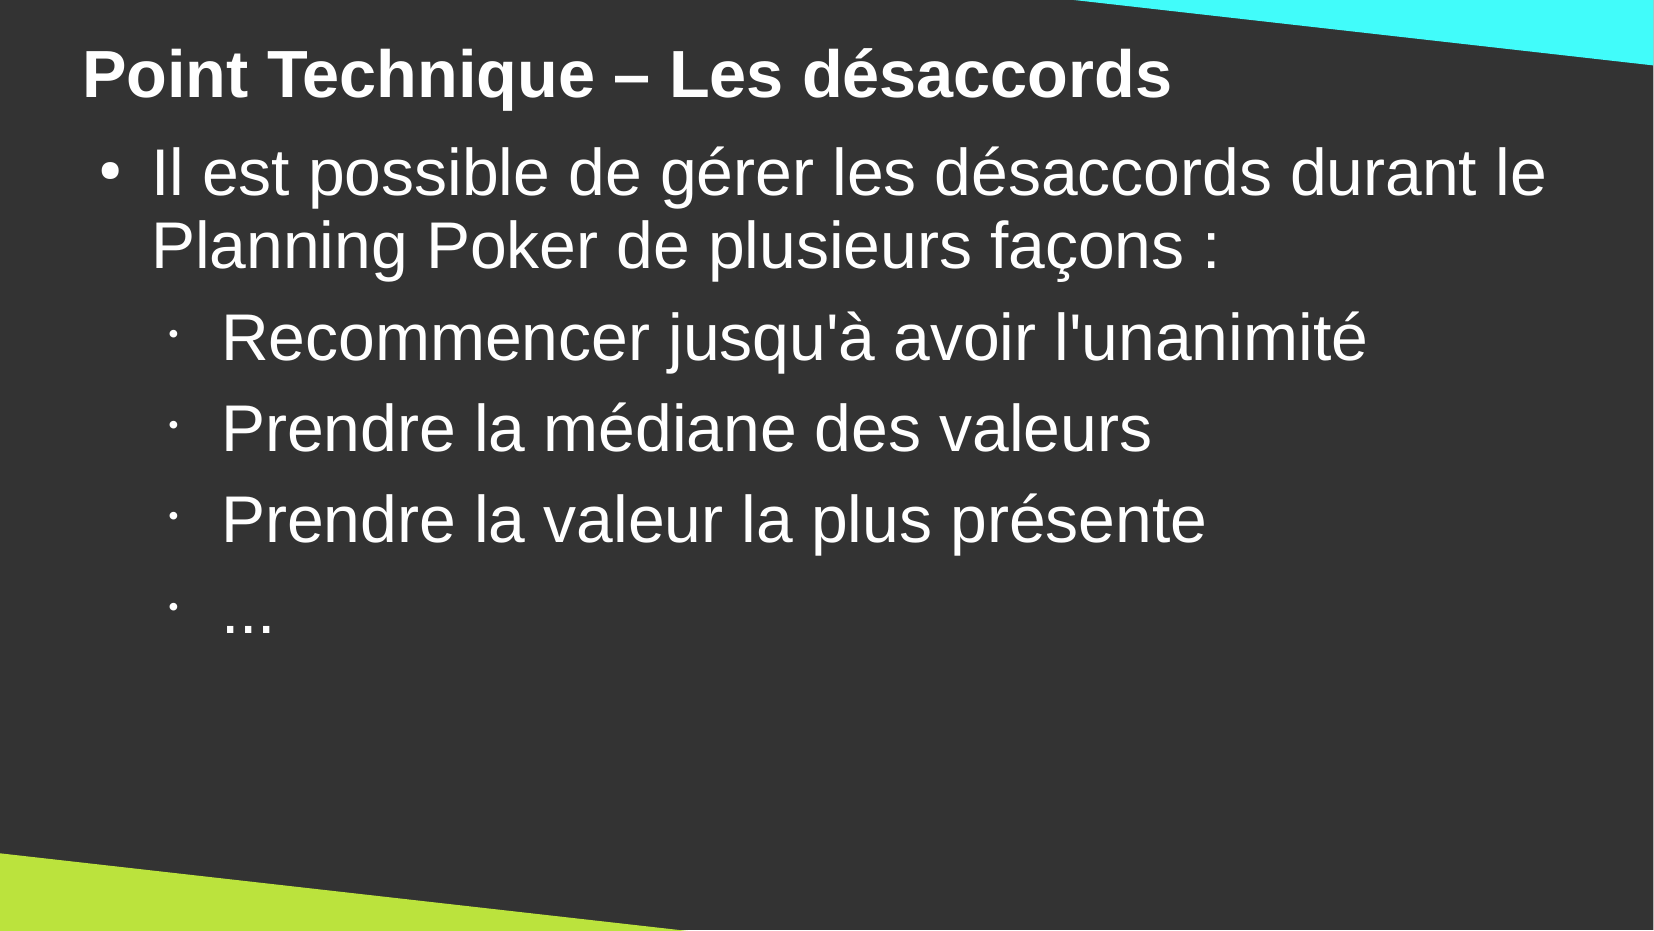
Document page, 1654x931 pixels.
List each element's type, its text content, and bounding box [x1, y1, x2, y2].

text_box [1073, 0, 1654, 66]
list Il est possible de gérer les désaccords durant le Planning Poker de plusieurs façons : Recommencer jusqu'à avoir l'unanimité Prendre la médiane des valeurs Prendre la valeur la plus présente ... [80, 135, 1605, 650]
text_box [0, 853, 688, 931]
title Point Technique – Les désaccords [82, 37, 1571, 122]
